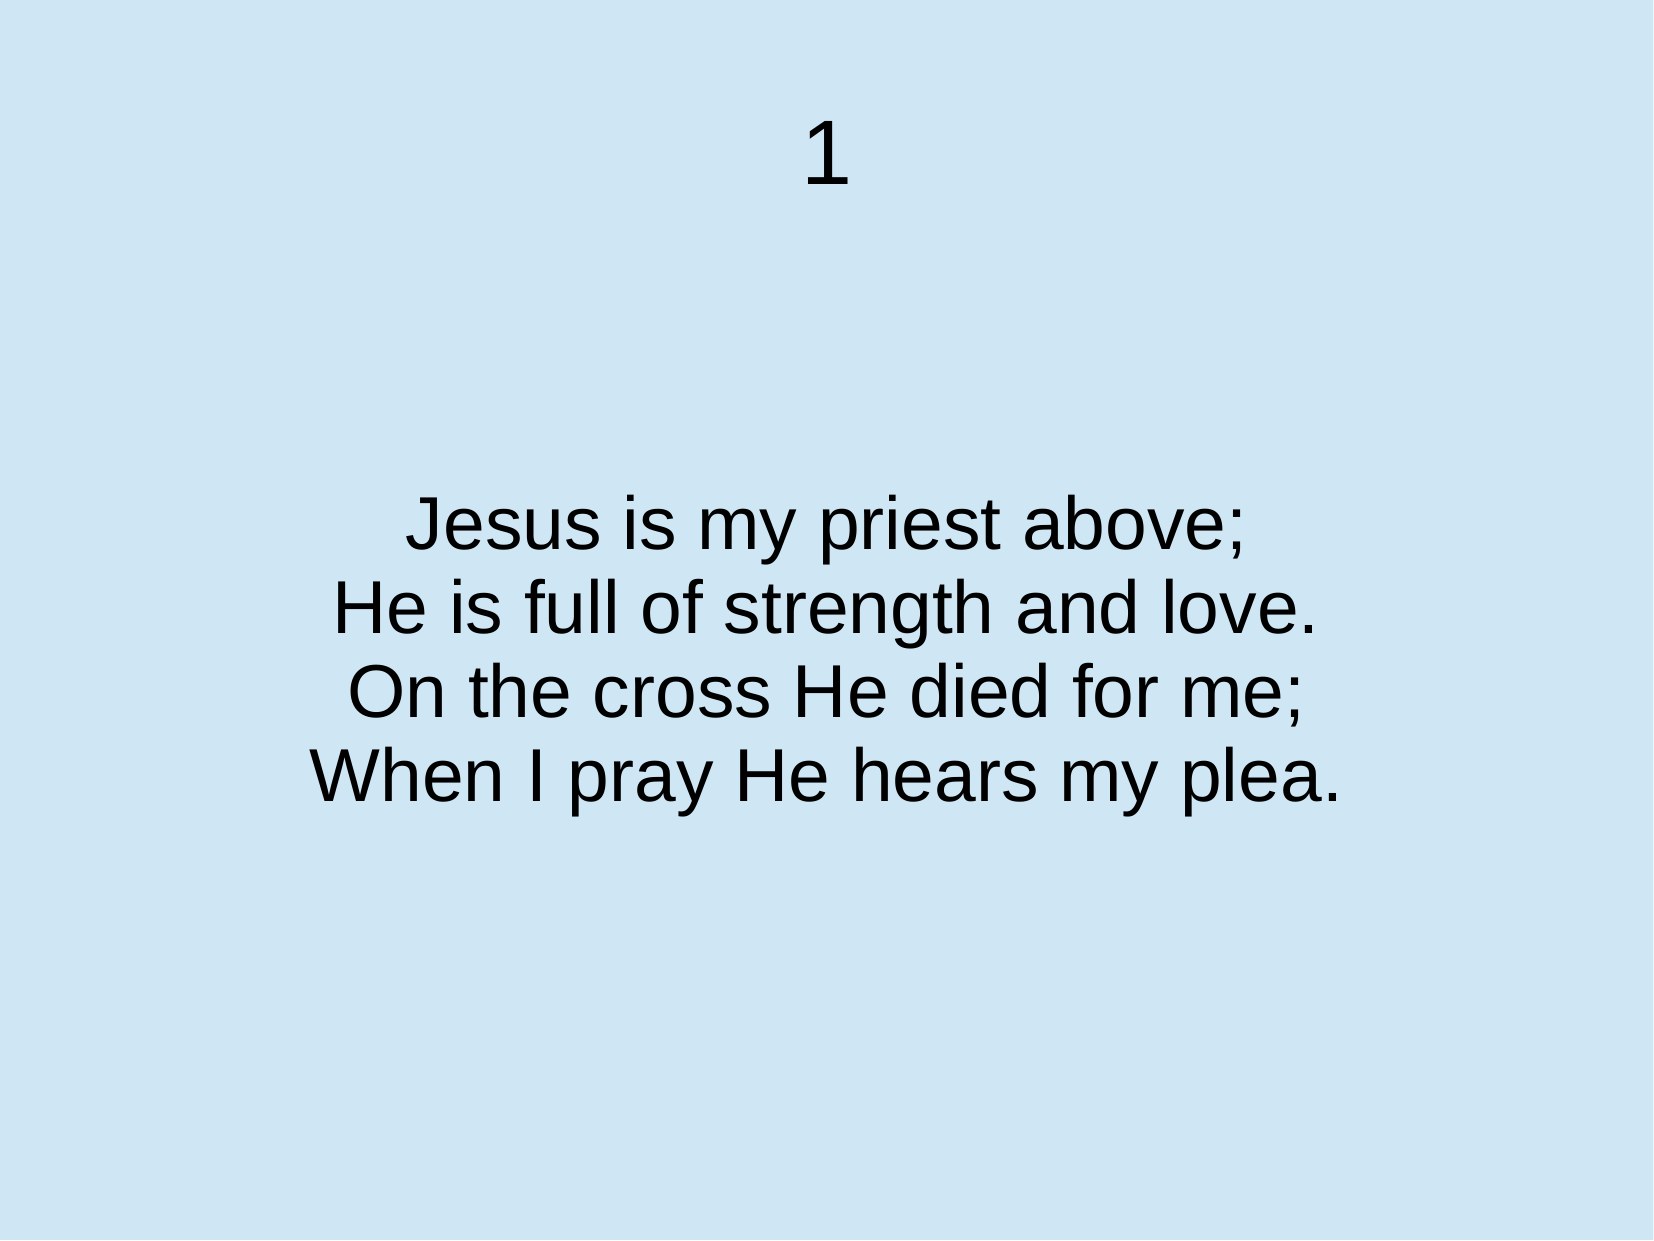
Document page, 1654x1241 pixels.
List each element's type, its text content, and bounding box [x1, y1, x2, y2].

subtitle Jesus is my priest above; He is full of strength and love. On the cross He died for me; When I pray He hears my plea. [82, 290, 1571, 1010]
title 1 [82, 49, 1571, 257]
